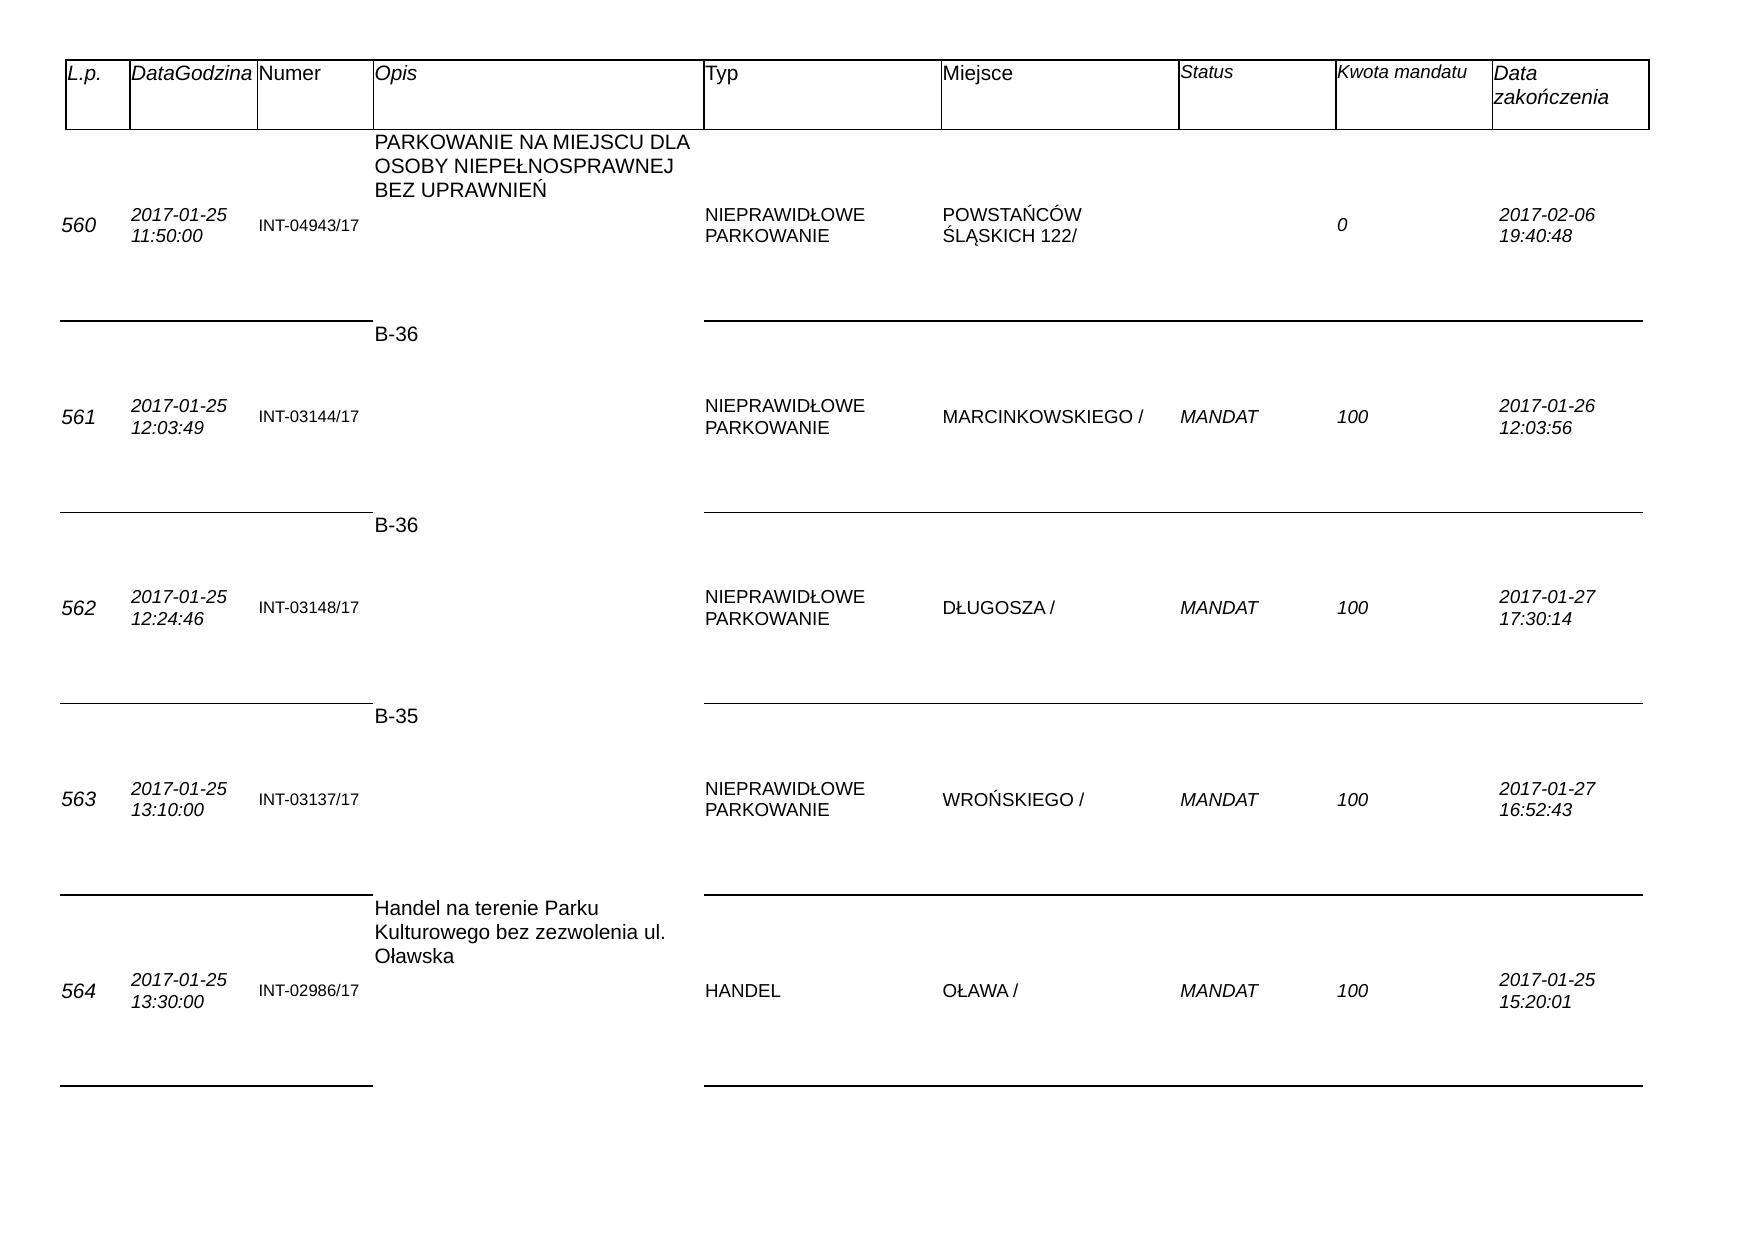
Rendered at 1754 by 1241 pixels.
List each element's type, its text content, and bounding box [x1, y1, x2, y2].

table_cell [1643, 703, 1649, 894]
table_cell INT-03144/17 [257, 322, 373, 511]
table_cell 100 [1336, 896, 1498, 1085]
table_header Miejsce [942, 61, 1178, 129]
table_cell 100 [1336, 704, 1498, 894]
table_cell NIEPRAWIDŁOWE PARKOWANIE [704, 704, 941, 894]
table_cell 560 [60, 129, 130, 320]
table_cell [1643, 320, 1649, 511]
table_header L.p. [67, 61, 129, 129]
table_header Status [1180, 61, 1335, 129]
table_cell INT-03137/17 [257, 704, 373, 894]
table_cell 564 [60, 896, 130, 1085]
table_cell DŁUGOSZA / [941, 513, 1179, 703]
table_header [60, 59, 65, 129]
table_cell INT-02986/17 [257, 896, 373, 1085]
table_cell 2017-02-06 19:40:48 [1498, 130, 1643, 320]
table_cell WROŃSKIEGO / [941, 704, 1179, 894]
table_cell [1643, 511, 1649, 703]
table_cell 563 [60, 704, 130, 894]
table_cell 561 [60, 322, 130, 511]
table_cell INT-03148/17 [257, 513, 373, 703]
table_cell B-36 [373, 511, 704, 703]
table_cell 2017-01-27 16:52:43 [1498, 704, 1643, 894]
table_cell 2017-01-26 12:03:56 [1498, 322, 1643, 511]
table_cell 2017-01-25 13:10:00 [130, 704, 257, 894]
table_header Data zakończenia [1493, 61, 1648, 129]
table_header DataGodzina [131, 61, 257, 129]
table_cell OŁAWA / [941, 896, 1179, 1085]
table_cell 2017-01-27 17:30:14 [1498, 513, 1643, 703]
table_cell 562 [60, 513, 130, 703]
table_cell [1643, 130, 1649, 320]
table_cell Handel na terenie Parku Kulturowego bez zezwolenia ul. Oławska [373, 894, 704, 1085]
table_cell [1179, 130, 1336, 320]
table_header Typ [705, 61, 941, 129]
table_cell PARKOWANIE NA MIEJSCU DLA OSOBY NIEPEŁNOSPRAWNEJ BEZ UPRAWNIEŃ [373, 130, 704, 320]
table_cell B-35 [373, 703, 704, 894]
table_header Numer [258, 61, 373, 129]
table_cell 2017-01-25 13:30:00 [130, 896, 257, 1085]
table_cell MANDAT [1179, 322, 1336, 511]
table_cell B-36 [373, 320, 704, 511]
table_cell HANDEL [704, 896, 941, 1085]
table_cell MANDAT [1179, 704, 1336, 894]
table_cell MARCINKOWSKIEGO / [941, 322, 1179, 511]
table_header Opis [374, 61, 703, 129]
table_header Kwota mandatu [1337, 61, 1492, 129]
table_cell 2017-01-25 12:24:46 [130, 513, 257, 703]
table_cell 2017-01-25 12:03:49 [130, 322, 257, 511]
table_cell 2017-01-25 11:50:00 [130, 130, 257, 320]
table_cell MANDAT [1179, 896, 1336, 1085]
table_cell POWSTAŃCÓW ŚLĄSKICH 122/ [941, 130, 1179, 320]
table_cell INT-04943/17 [257, 130, 373, 320]
table_cell NIEPRAWIDŁOWE PARKOWANIE [704, 513, 941, 703]
table_cell NIEPRAWIDŁOWE PARKOWANIE [704, 130, 941, 320]
table_cell 0 [1336, 130, 1498, 320]
table_cell 100 [1336, 513, 1498, 703]
table_cell [1643, 894, 1649, 1085]
table_cell MANDAT [1179, 513, 1336, 703]
table_cell NIEPRAWIDŁOWE PARKOWANIE [704, 322, 941, 511]
table_cell 2017-01-25 15:20:01 [1498, 896, 1643, 1085]
table_cell 100 [1336, 322, 1498, 511]
